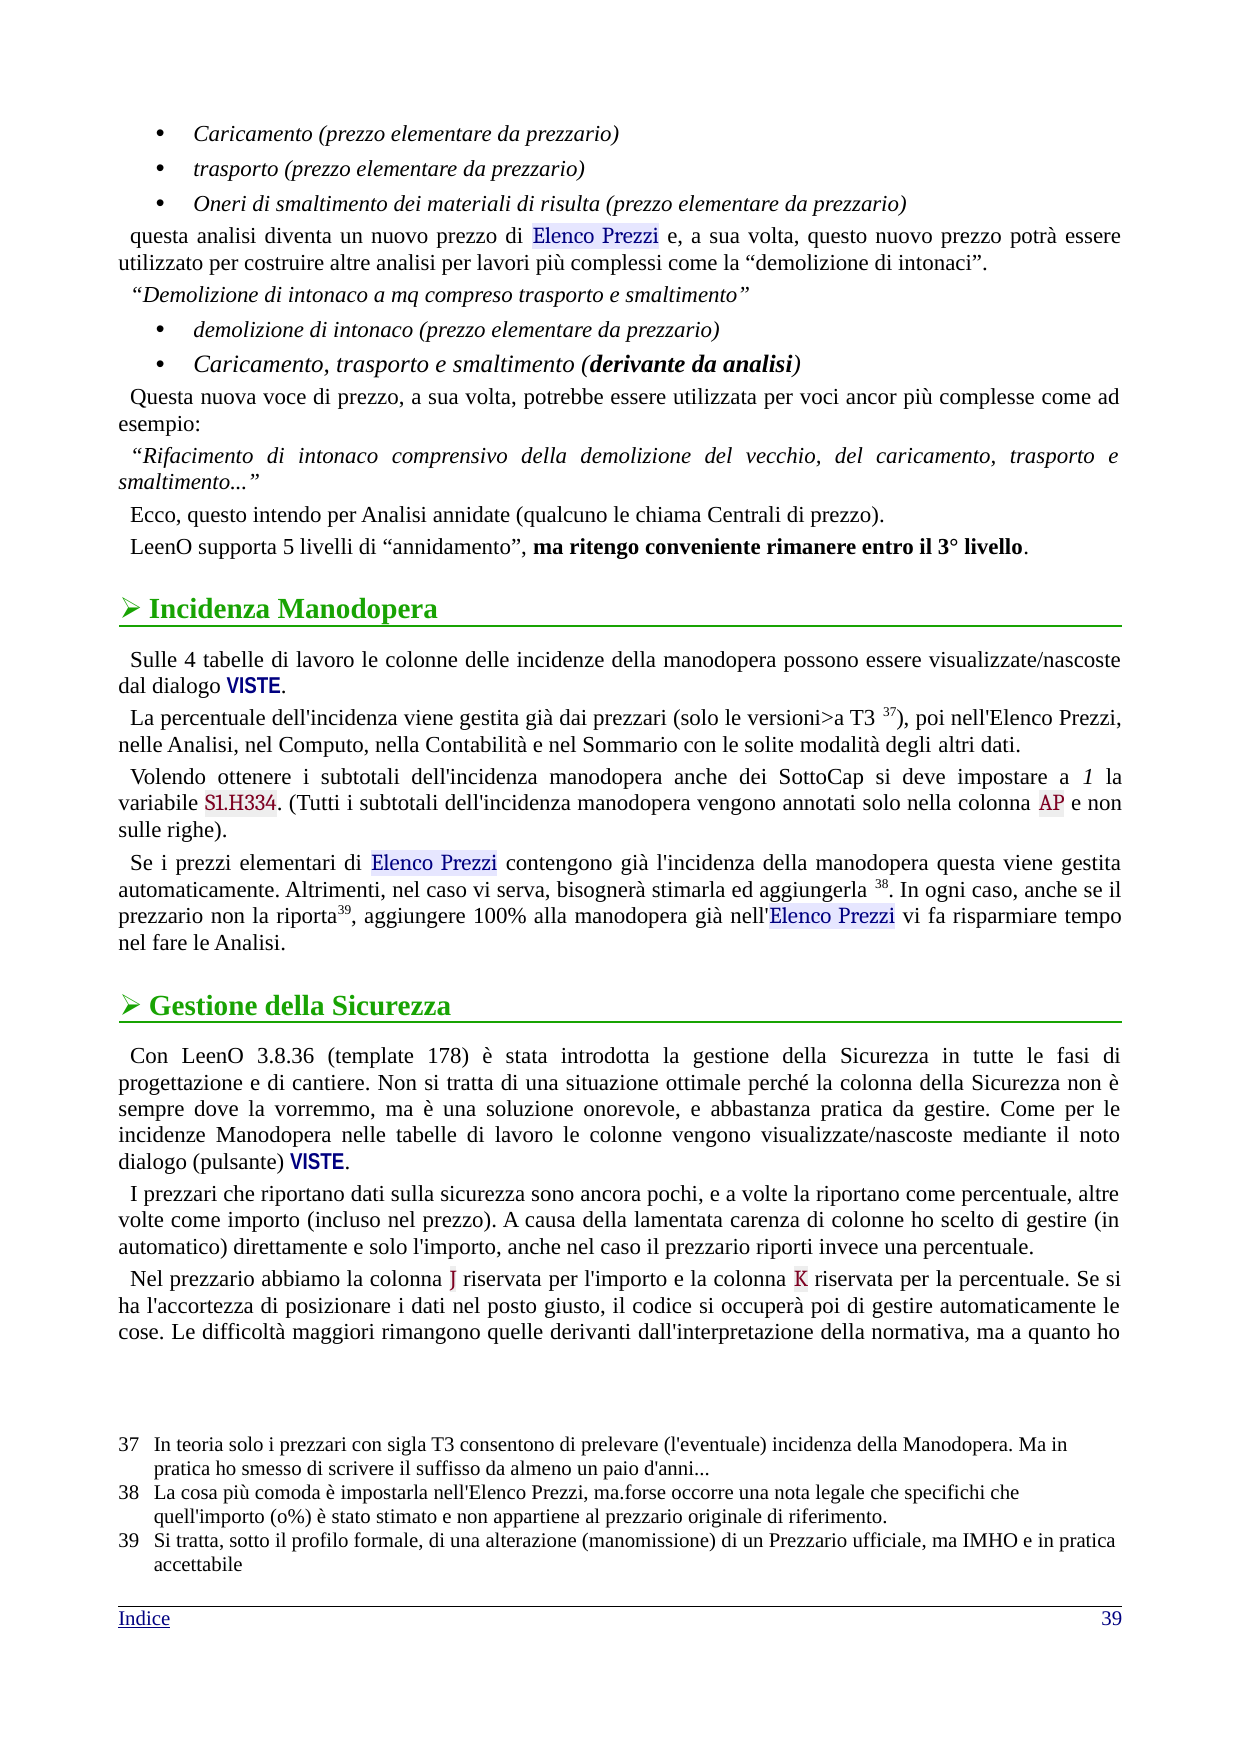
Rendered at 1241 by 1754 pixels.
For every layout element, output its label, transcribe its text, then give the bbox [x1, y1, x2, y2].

list Caricamento (prezzo elementare da prezzario) [156, 118, 1122, 147]
text “Rifacimento di intonaco comprensivo della demolizione del vecchio, del caricamento, trasporto e smaltimento...” [118, 442, 1122, 495]
text Con LeenO 3.8.36 (template 178) è stata introdotta la gestione della Sicurezza in tutte le fasi di progettazione e di cantiere. Non si tratta di una situazione ottimale perché la colonna della Sicurezza non è sempre dove la vorremmo, ma è una soluzione onorevole, e abbastanza pratica da gestire. Come per le incidenze Manodopera nelle tabelle di lavoro le colonne vengono visualizzate/nascoste mediante il noto dialogo (pulsante) VISTE. [118, 1042, 1122, 1174]
text Questa nuova voce di prezzo, a sua volta, potrebbe essere utilizzata per voci ancor più complesse come ad esempio: [118, 383, 1122, 436]
list demolizione di intonaco (prezzo elementare da prezzario) [156, 314, 1122, 343]
text La percentuale dell'incidenza viene gestita già dai prezzari (solo le versioni>a T3 ), poi nell'Elenco Prezzi, nelle Analisi, nel Computo, nella Contabilità e nel Sommario con le solite modalità degli altri dati. [118, 704, 1122, 757]
text Nel prezzario abbiamo la colonna J riservata per l'importo e la colonna K riservata per la percentuale. Se si ha l'accortezza di posizionare i dati nel posto giusto, il codice si occuperà poi di gestire automaticamente le cose. Le difficoltà maggiori rimangono quelle derivanti dall'interpretazione della normativa, ma a quanto ho [118, 1265, 1122, 1345]
text “Demolizione di intonaco a mq compreso trasporto e smaltimento” [118, 282, 1122, 308]
list Caricamento, trasporto e smaltimento (derivante da analisi) [156, 348, 1122, 377]
text I prezzari che riportano dati sulla sicurezza sono ancora pochi, e a volte la riportano come percentuale, altre volte come importo (incluso nel prezzo). A causa della lamentata carenza di colonne ho scelto di gestire (in automatico) direttamente e solo l'importo, anche nel caso il prezzario riporti invece una percentuale. [118, 1180, 1122, 1259]
text Si tratta, sotto il profilo formale, di una alterazione (manomissione) di un Prezzario ufficiale, ma IMHO e in pratica accettabile [118, 1528, 1122, 1576]
list trasporto (prezzo elementare da prezzario) [156, 153, 1122, 182]
text LeenO supporta 5 livelli di “annidamento”, ma ritengo conveniente rimanere entro il 3° livello. [118, 533, 1122, 559]
subtitle Gestione della Sicurezza [119, 988, 1122, 1021]
text Volendo ottenere i subtotali dell'incidenza manodopera anche dei SottoCap si deve impostare a 1 la variabile S1.H334. (Tutti i subtotali dell'incidenza manodopera vengono annotati solo nella colonna AP e non sulle righe). [118, 763, 1122, 843]
text questa analisi diventa un nuovo prezzo di Elenco Prezzi e, a sua volta, questo nuovo prezzo potrà essere utilizzato per costruire altre analisi per lavori più complessi come la “demolizione di intonaci”. [118, 222, 1122, 276]
text La cosa più comoda è impostarla nell'Elenco Prezzi, ma.forse occorre una nota legale che specifichi che quell'importo (o%) è stato stimato e non appartiene al prezzario originale di riferimento. [118, 1480, 1122, 1528]
text In teoria solo i prezzari con sigla T3 consentono di prelevare (l'eventuale) incidenza della Manodopera. Ma in pratica ho smesso di scrivere il suffisso da almeno un paio d'anni... [118, 1432, 1122, 1480]
text Se i prezzi elementari di Elenco Prezzi contengono già l'incidenza della manodopera questa viene gestita automaticamente. Altrimenti, nel caso vi serva, bisognerà stimarla ed aggiungerla . In ogni caso, anche se il prezzario non la riporta, aggiungere 100% alla manodopera già nell'Elenco Prezzi vi fa risparmiare tempo nel fare le Analisi. [118, 849, 1122, 956]
list Oneri di smaltimento dei materiali di risulta (prezzo elementare da prezzario) [156, 187, 1122, 216]
subtitle Incidenza Manodopera [119, 591, 1122, 625]
text Ecco, questo intendo per Analisi annidate (qualcuno le chiama Centrali di prezzo). [118, 501, 1122, 527]
text Sulle 4 tabelle di lavoro le colonne delle incidenze della manodopera possono essere visualizzate/nascoste dal dialogo VISTE. [118, 646, 1122, 698]
